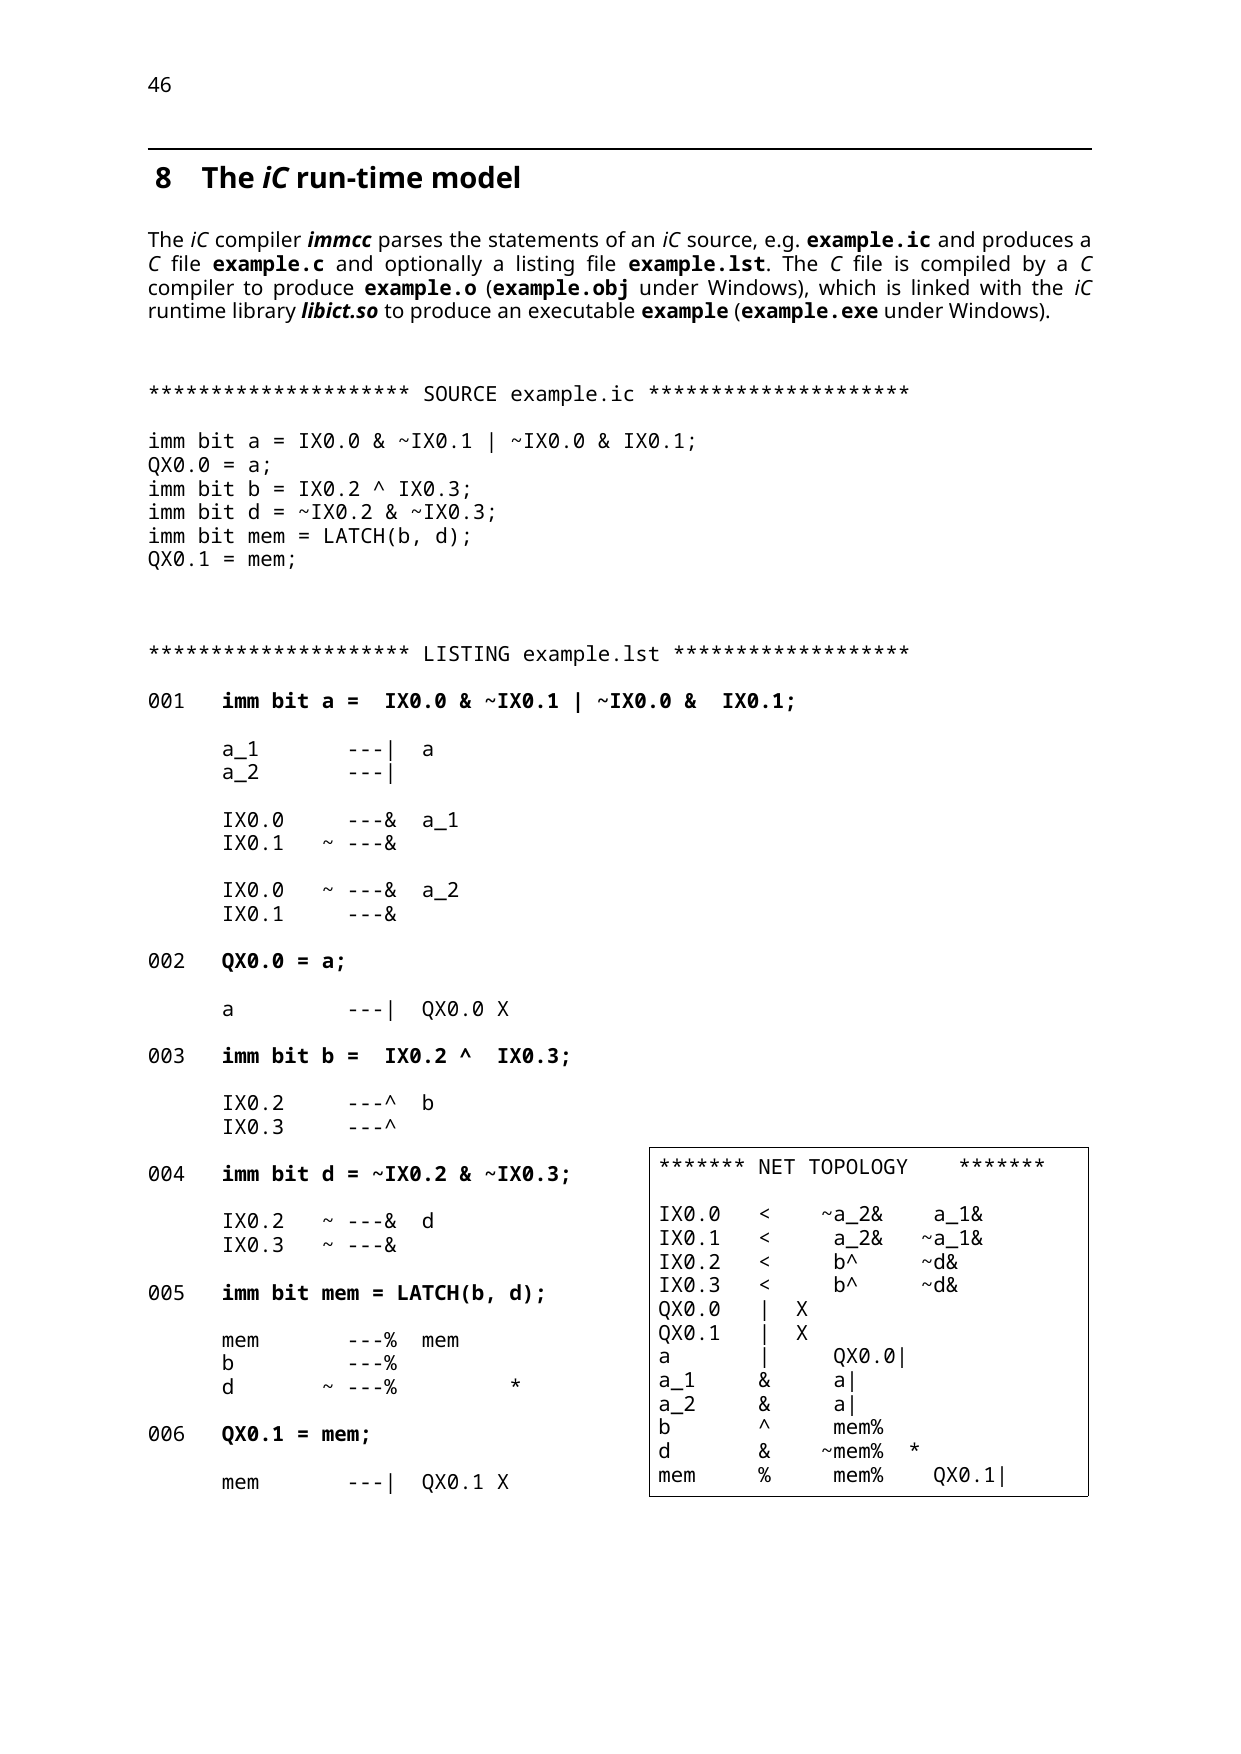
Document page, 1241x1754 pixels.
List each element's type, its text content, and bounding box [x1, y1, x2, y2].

text The iC compiler immcc parses the statements of an iC source, e.g. example.ic and produces a C file example.c and optionally a listing file example.lst. The C file is compiled by a C compiler to produce example.o (example.obj under Windows), which is linked with the iC runtime library libict.so to produce an executable example (example.exe under Windows). [148, 229, 1092, 323]
text mem ---% mem [148, 1328, 649, 1352]
text ********************* SOURCE example.ic ********************* [148, 382, 1092, 406]
text IX0.0 ---& a_1 [148, 808, 1092, 832]
text IX0.1 ~ ---& [148, 832, 1092, 855]
text a_2 & a| [658, 1392, 1079, 1416]
text imm bit b = IX0.2 ^ IX0.3; [148, 477, 1092, 501]
text a ---| QX0.0 X [148, 997, 1092, 1021]
text IX0.1 < a_2& ~a_1& [658, 1227, 1079, 1250]
text a_1 & a| [658, 1368, 1079, 1392]
text IX0.3 ~ ---& [148, 1234, 649, 1257]
text 002 QX0.0 = a; [148, 950, 1092, 974]
text 006 QX0.1 = mem; [148, 1423, 649, 1447]
text b ^ mem% [658, 1416, 1079, 1439]
text ********************* LISTING example.lst ******************* [148, 643, 1092, 666]
text IX0.3 ---^ [148, 1116, 1092, 1139]
text IX0.2 ~ ---& d [148, 1210, 649, 1234]
text mem % mem% QX0.1| [658, 1463, 1079, 1487]
text imm bit mem = LATCH(b, d); [148, 524, 1092, 548]
text ******* NET TOPOLOGY ******* [658, 1156, 1079, 1179]
text a_1 ---| a [148, 737, 1092, 761]
text d & ~mem% * [658, 1439, 1079, 1463]
text imm bit a = IX0.0 & ~IX0.1 | ~IX0.0 & IX0.1; [148, 430, 1092, 453]
text 004 imm bit d = ~IX0.2 & ~IX0.3; [148, 1163, 649, 1186]
text 005 imm bit mem = LATCH(b, d); [148, 1281, 649, 1305]
text QX0.0 = a; [148, 453, 1092, 477]
text 001 imm bit a = IX0.0 & ~IX0.1 | ~IX0.0 & IX0.1; [148, 690, 1092, 713]
text IX0.1 ---& [148, 903, 1092, 926]
text imm bit d = ~IX0.2 & ~IX0.3; [148, 501, 1092, 524]
subtitle The iC run-time model [148, 150, 1092, 204]
text a_2 ---| [148, 761, 1092, 784]
text QX0.0 | X [658, 1298, 1079, 1321]
text mem ---| QX0.1 X [148, 1470, 649, 1494]
text d ~ ---% * [148, 1376, 649, 1399]
text IX0.3 < b^ ~d& [658, 1274, 1079, 1298]
text IX0.0 < ~a_2& a_1& [658, 1203, 1079, 1227]
text IX0.0 ~ ---& a_2 [148, 879, 1092, 903]
text b ---% [148, 1352, 649, 1376]
text IX0.2 ---^ b [148, 1092, 1092, 1116]
text QX0.1 = mem; [148, 548, 1092, 572]
text IX0.2 < b^ ~d& [658, 1250, 1079, 1274]
text 003 imm bit b = IX0.2 ^ IX0.3; [148, 1044, 1092, 1068]
text QX0.1 | X [658, 1321, 1079, 1345]
text a | QX0.0| [658, 1345, 1079, 1368]
